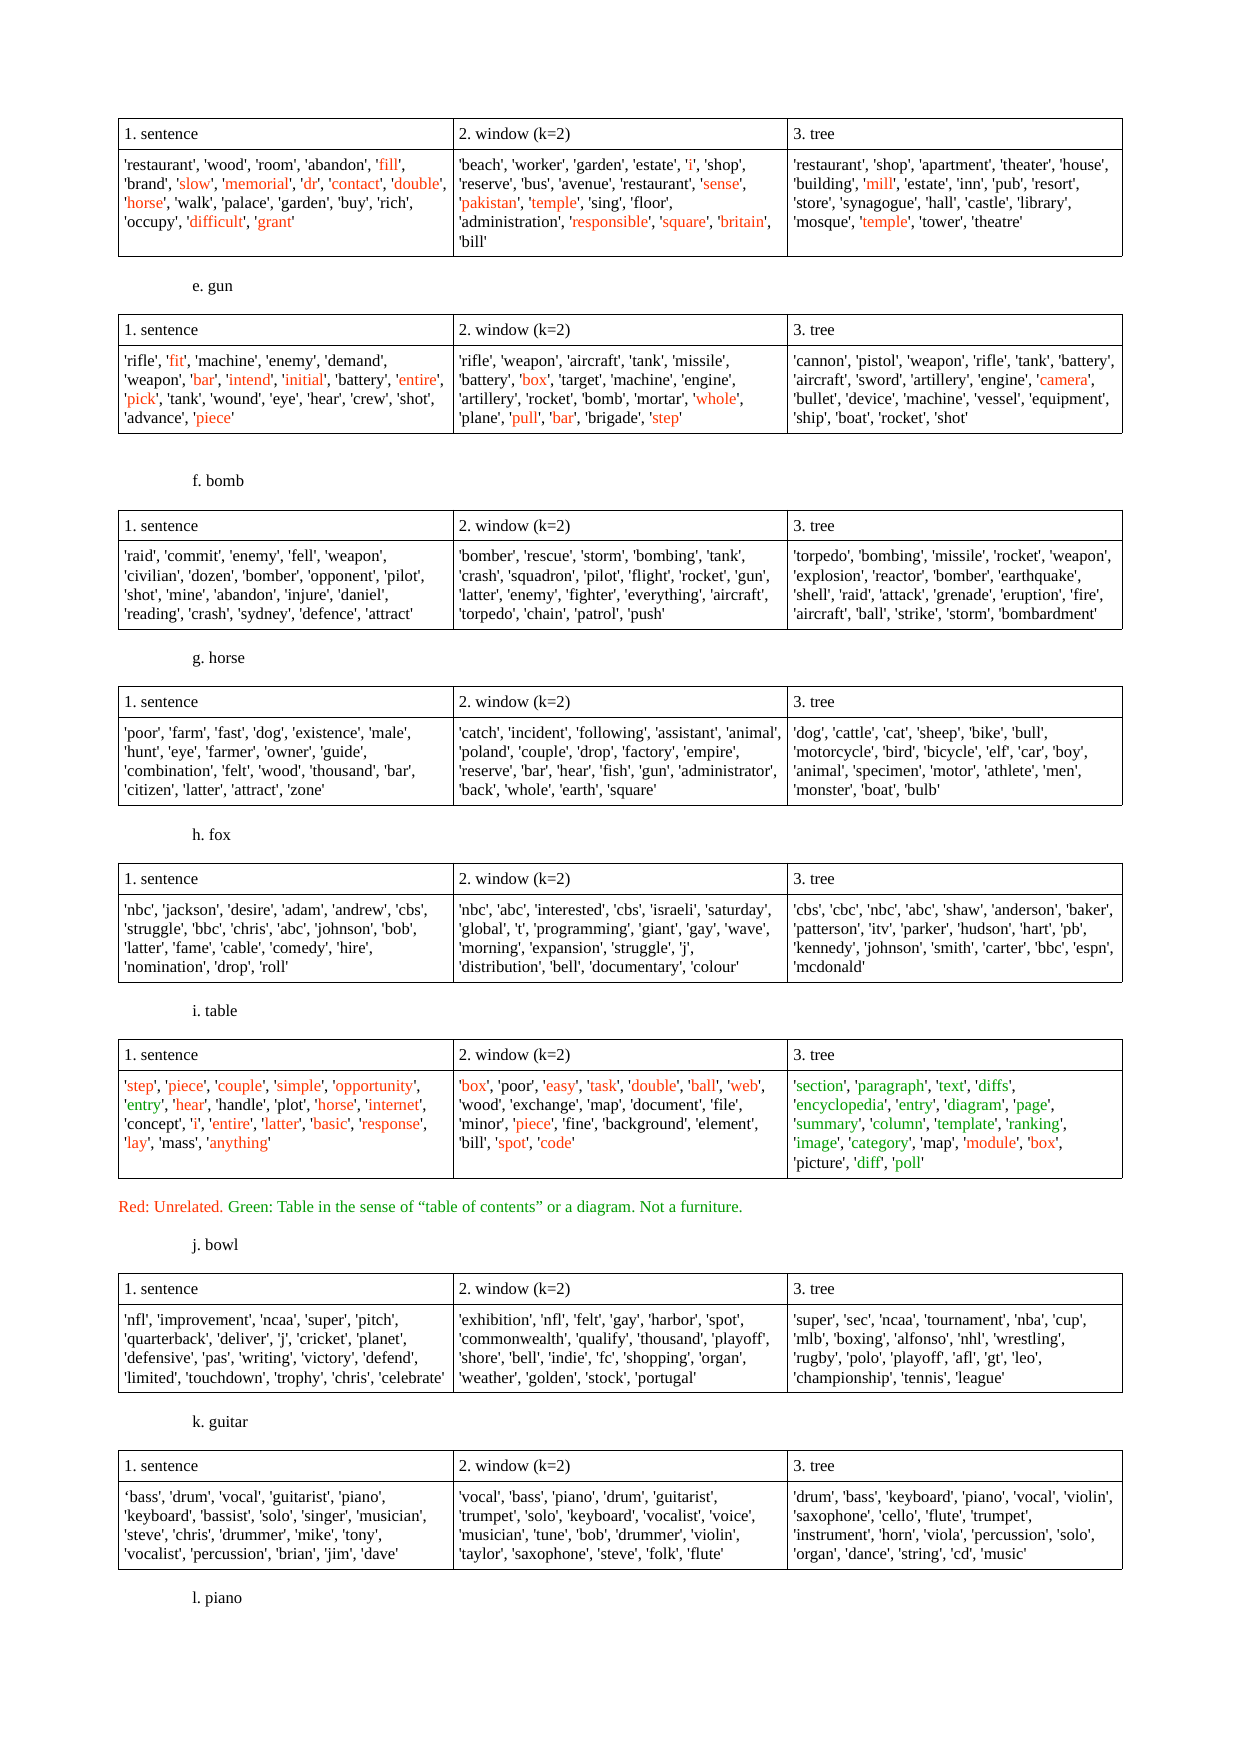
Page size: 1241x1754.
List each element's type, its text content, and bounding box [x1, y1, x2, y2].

text h. fox [118, 824, 1122, 843]
table_header 3. tree [788, 119, 1122, 149]
table_cell 'nbc', 'jackson', 'desire', 'adam', 'andrew', 'cbs', 'struggle', 'bbc', 'chris', 'abc', 'johnson', 'bob', 'latter', 'fame', 'cable', 'comedy', 'hire', 'nomination', 'drop', 'roll' [119, 895, 453, 982]
text l. piano [118, 1588, 1122, 1607]
table_header 2. window (k=2) [454, 687, 787, 717]
table_header 3. tree [788, 511, 1122, 540]
table_header 3. tree [788, 1451, 1122, 1481]
table_cell 'torpedo', 'bombing', 'missile', 'rocket', 'weapon', 'explosion', 'reactor', 'bomber', 'earthquake', 'shell', 'raid', 'attack', 'grenade', 'eruption', 'fire', 'aircraft', 'ball', 'strike', 'storm', 'bombardment' [788, 541, 1122, 628]
table_header 1. sentence [119, 315, 453, 344]
text j. bowl [118, 1235, 1122, 1254]
text g. horse [118, 648, 1122, 667]
table_cell 'beach', 'worker', 'garden', 'estate', 'i', 'shop', 'reserve', 'bus', 'avenue', 'restaurant', 'sense', 'pakistan', 'temple', 'sing', 'floor', 'administration', 'responsible', 'square', 'britain', 'bill' [454, 150, 787, 256]
text i. table [118, 1001, 1122, 1020]
table_cell 'rifle', 'fit', 'machine', 'enemy', 'demand', 'weapon', 'bar', 'intend', 'initial', 'battery', 'entire', 'pick', 'tank', 'wound', 'eye', 'hear', 'crew', 'shot', 'advance', 'piece' [119, 346, 453, 433]
table_header 2. window (k=2) [454, 511, 787, 540]
table_cell 'nbc', 'abc', 'interested', 'cbs', 'israeli', 'saturday', 'global', 't', 'programming', 'giant', 'gay', 'wave', 'morning', 'expansion', 'struggle', 'j', 'distribution', 'bell', 'documentary', 'colour' [454, 895, 787, 982]
table_cell ‘bass', 'drum', 'vocal', 'guitarist', 'piano', 'keyboard', 'bassist', 'solo', 'singer', 'musician', 'steve', 'chris', 'drummer', 'mike', 'tony', 'vocalist', 'percussion', 'brian', 'jim', 'dave' [119, 1482, 453, 1569]
table_cell 'restaurant', 'shop', 'apartment', 'theater', 'house', 'building', 'mill', 'estate', 'inn', 'pub', 'resort', 'store', 'synagogue', 'hall', 'castle', 'library', 'mosque', 'temple', 'tower', 'theatre' [788, 150, 1122, 256]
table_cell 'rifle', 'weapon', 'aircraft', 'tank', 'missile', 'battery', 'box', 'target', 'machine', 'engine', 'artillery', 'rocket', 'bomb', 'mortar', 'whole', 'plane', 'pull', 'bar', 'brigade', 'step' [454, 346, 787, 433]
table_header 2. window (k=2) [454, 1451, 787, 1481]
table_header 2. window (k=2) [454, 864, 787, 893]
table_header 1. sentence [119, 864, 453, 893]
text f. bomb [118, 471, 1122, 490]
table_cell 'vocal', 'bass', 'piano', 'drum', 'guitarist', 'trumpet', 'solo', 'keyboard', 'vocalist', 'voice', 'musician', 'tune', 'bob', 'drummer', 'violin', 'taylor', 'saxophone', 'steve', 'folk', 'flute' [454, 1482, 787, 1569]
table_cell 'raid', 'commit', 'enemy', 'fell', 'weapon', 'civilian', 'dozen', 'bomber', 'opponent', 'pilot', 'shot', 'mine', 'abandon', 'injure', 'daniel', 'reading', 'crash', 'sydney', 'defence', 'attract' [119, 541, 453, 628]
text e. gun [118, 276, 1122, 295]
table_cell 'box', 'poor', 'easy', 'task', 'double', 'ball', 'web', 'wood', 'exchange', 'map', 'document', 'file', 'minor', 'piece', 'fine', 'background', 'element', 'bill', 'spot', 'code' [454, 1071, 787, 1177]
table_header 2. window (k=2) [454, 1040, 787, 1070]
table_header 1. sentence [119, 1274, 453, 1304]
table_header 2. window (k=2) [454, 1274, 787, 1304]
table_header 1. sentence [119, 1451, 453, 1481]
table_header 3. tree [788, 315, 1122, 344]
table_header 1. sentence [119, 1040, 453, 1070]
table_cell 'catch', 'incident', 'following', 'assistant', 'animal', 'poland', 'couple', 'drop', 'factory', 'empire', 'reserve', 'bar', 'hear', 'fish', 'gun', 'administrator', 'back', 'whole', 'earth', 'square' [454, 718, 787, 805]
table_header 2. window (k=2) [454, 119, 787, 149]
text Red: Unrelated. Green: Table in the sense of “table of contents” or a diagram. Not a furniture. [118, 1197, 1122, 1216]
table_cell 'nfl', 'improvement', 'ncaa', 'super', 'pitch', 'quarterback', 'deliver', 'j', 'cricket', 'planet', 'defensive', 'pas', 'writing', 'victory', 'defend', 'limited', 'touchdown', 'trophy', 'chris', 'celebrate' [119, 1305, 453, 1392]
table_header 3. tree [788, 687, 1122, 717]
table_cell 'poor', 'farm', 'fast', 'dog', 'existence', 'male', 'hunt', 'eye', 'farmer', 'owner', 'guide', 'combination', 'felt', 'wood', 'thousand', 'bar', 'citizen', 'latter', 'attract', 'zone' [119, 718, 453, 805]
table_cell 'cbs', 'cbc', 'nbc', 'abc', 'shaw', 'anderson', 'baker', 'patterson', 'itv', 'parker', 'hudson', 'hart', 'pb', 'kennedy', 'johnson', 'smith', 'carter', 'bbc', 'espn', 'mcdonald' [788, 895, 1122, 982]
table_cell 'super', 'sec', 'ncaa', 'tournament', 'nba', 'cup', 'mlb', 'boxing', 'alfonso', 'nhl', 'wrestling', 'rugby', 'polo', 'playoff', 'afl', 'gt', 'leo', 'championship', 'tennis', 'league' [788, 1305, 1122, 1392]
table_cell 'step', 'piece', 'couple', 'simple', 'opportunity', 'entry', 'hear', 'handle', 'plot', 'horse', 'internet', 'concept', 'i', 'entire', 'latter', 'basic', 'response', 'lay', 'mass', 'anything' [119, 1071, 453, 1177]
table_cell 'drum', 'bass', 'keyboard', 'piano', 'vocal', 'violin', 'saxophone', 'cello', 'flute', 'trumpet', 'instrument', 'horn', 'viola', 'percussion', 'solo', 'organ', 'dance', 'string', 'cd', 'music' [788, 1482, 1122, 1569]
table_header 3. tree [788, 1274, 1122, 1304]
table_header 1. sentence [119, 687, 453, 717]
table_header 1. sentence [119, 119, 453, 149]
text k. guitar [118, 1412, 1122, 1431]
table_cell 'cannon', 'pistol', 'weapon', 'rifle', 'tank', 'battery', 'aircraft', 'sword', 'artillery', 'engine', 'camera', 'bullet', 'device', 'machine', 'vessel', 'equipment', 'ship', 'boat', 'rocket', 'shot' [788, 346, 1122, 433]
table_cell 'exhibition', 'nfl', 'felt', 'gay', 'harbor', 'spot', 'commonwealth', 'qualify', 'thousand', 'playoff', 'shore', 'bell', 'indie', 'fc', 'shopping', 'organ', 'weather', 'golden', 'stock', 'portugal' [454, 1305, 787, 1392]
table_header 3. tree [788, 864, 1122, 893]
table_cell 'bomber', 'rescue', 'storm', 'bombing', 'tank', 'crash', 'squadron', 'pilot', 'flight', 'rocket', 'gun', 'latter', 'enemy', 'fighter', 'everything', 'aircraft', 'torpedo', 'chain', 'patrol', 'push' [454, 541, 787, 628]
table_cell 'section', 'paragraph', 'text', 'diffs', 'encyclopedia', 'entry', 'diagram', 'page', 'summary', 'column', 'template', 'ranking', 'image', 'category', 'map', 'module', 'box', 'picture', 'diff', 'poll' [788, 1071, 1122, 1177]
table_header 3. tree [788, 1040, 1122, 1070]
table_header 2. window (k=2) [454, 315, 787, 344]
table_header 1. sentence [119, 511, 453, 540]
table_cell 'restaurant', 'wood', 'room', 'abandon', 'fill', 'brand', 'slow', 'memorial', 'dr', 'contact', 'double', 'horse', 'walk', 'palace', 'garden', 'buy', 'rich', 'occupy', 'difficult', 'grant' [119, 150, 453, 256]
table_cell 'dog', 'cattle', 'cat', 'sheep', 'bike', 'bull', 'motorcycle', 'bird', 'bicycle', 'elf', 'car', 'boy', 'animal', 'specimen', 'motor', 'athlete', 'men', 'monster', 'boat', 'bulb' [788, 718, 1122, 805]
